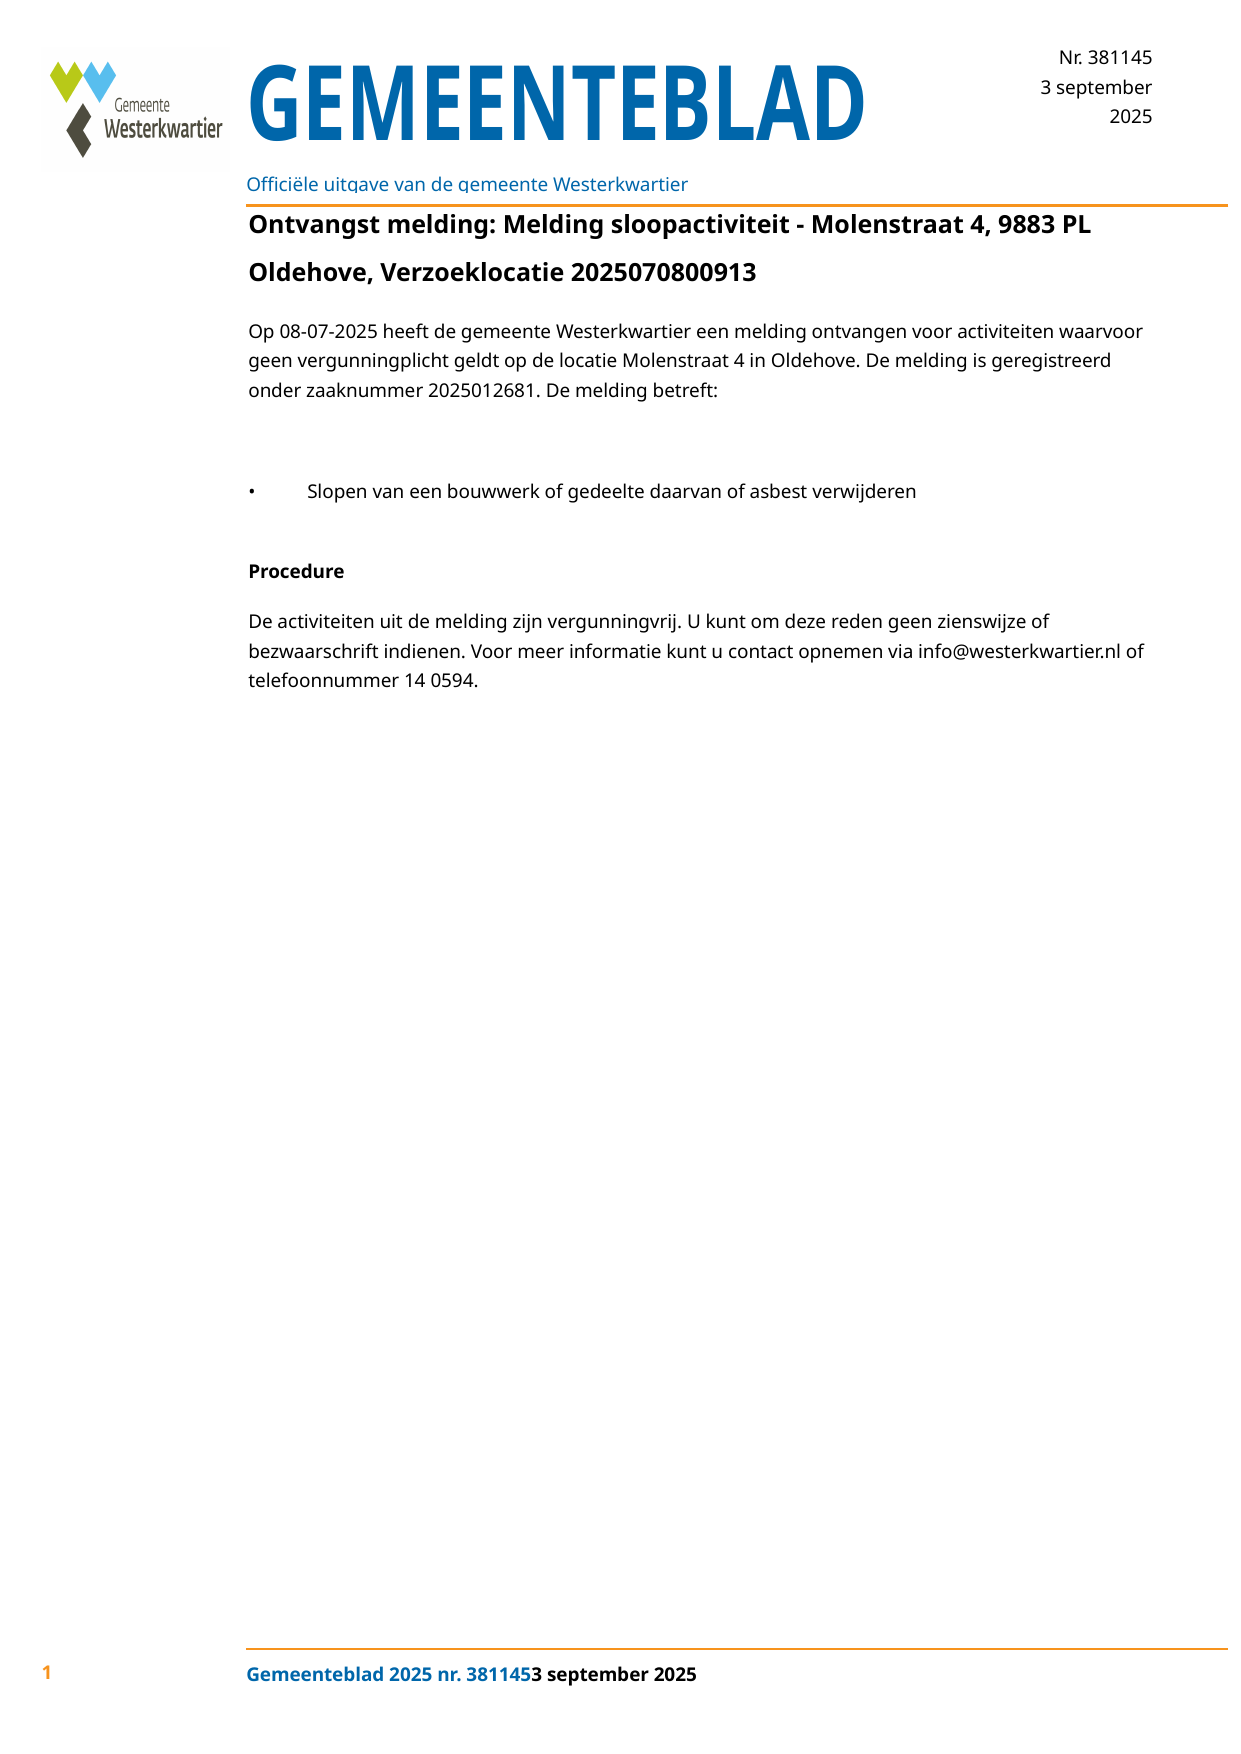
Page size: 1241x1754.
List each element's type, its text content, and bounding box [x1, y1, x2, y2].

list Slopen van een bouwwerk of gedeelte daarvan of asbest verwijderen [248, 478, 1152, 504]
text De activiteiten uit de melding zijn vergunningvrij. U kunt om deze reden geen zienswijze of bezwaarschrift indienen. Voor meer informatie kunt u contact opnemen via info@westerkwartier.nl of telefoonnummer 14 0594. [248, 608, 1152, 693]
text Procedure [248, 558, 1152, 584]
text Ontvangst melding: Melding sloopactiviteit - Molenstraat 4, 9883 PL Oldehove, Verzoeklocatie 2025070800913 [248, 207, 1152, 288]
text Op 08-07-2025 heeft de gemeente Westerkwartier een melding ontvangen voor activiteiten waarvoor geen vergunningplicht geldt op de locatie Molenstraat 4 in Oldehove. De melding is geregistreerd onder zaaknummer 2025012681. De melding betreft: [248, 318, 1152, 403]
picture [41, 47, 231, 172]
